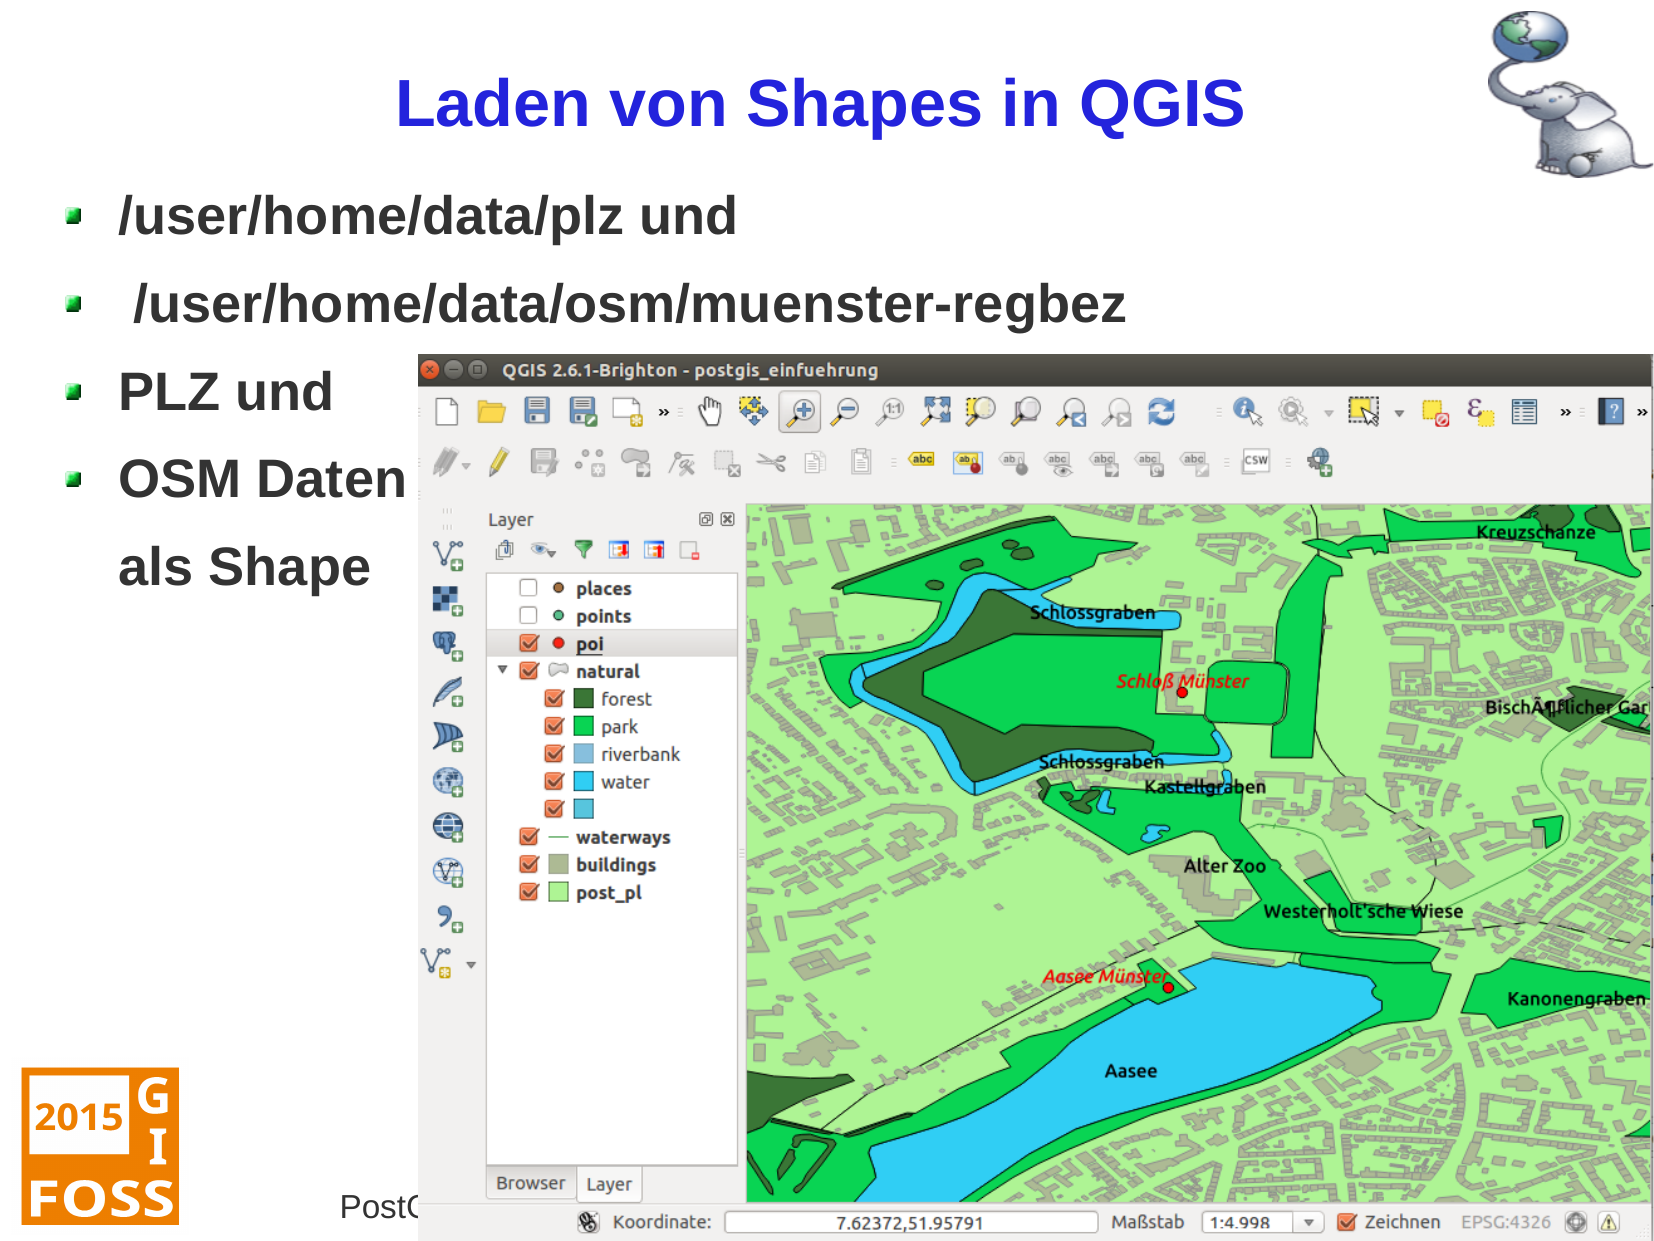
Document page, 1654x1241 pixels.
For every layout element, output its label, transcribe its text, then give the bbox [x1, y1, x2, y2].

list /user/home/data/plz und /user/home/data/osm/muenster-regbez PLZ und OSM Daten als Shape [47, 185, 1536, 1004]
picture [11, 1057, 189, 1235]
picture [1488, 11, 1654, 178]
picture [418, 354, 1654, 1241]
title Laden von Shapes in QGIS [76, 29, 1565, 178]
